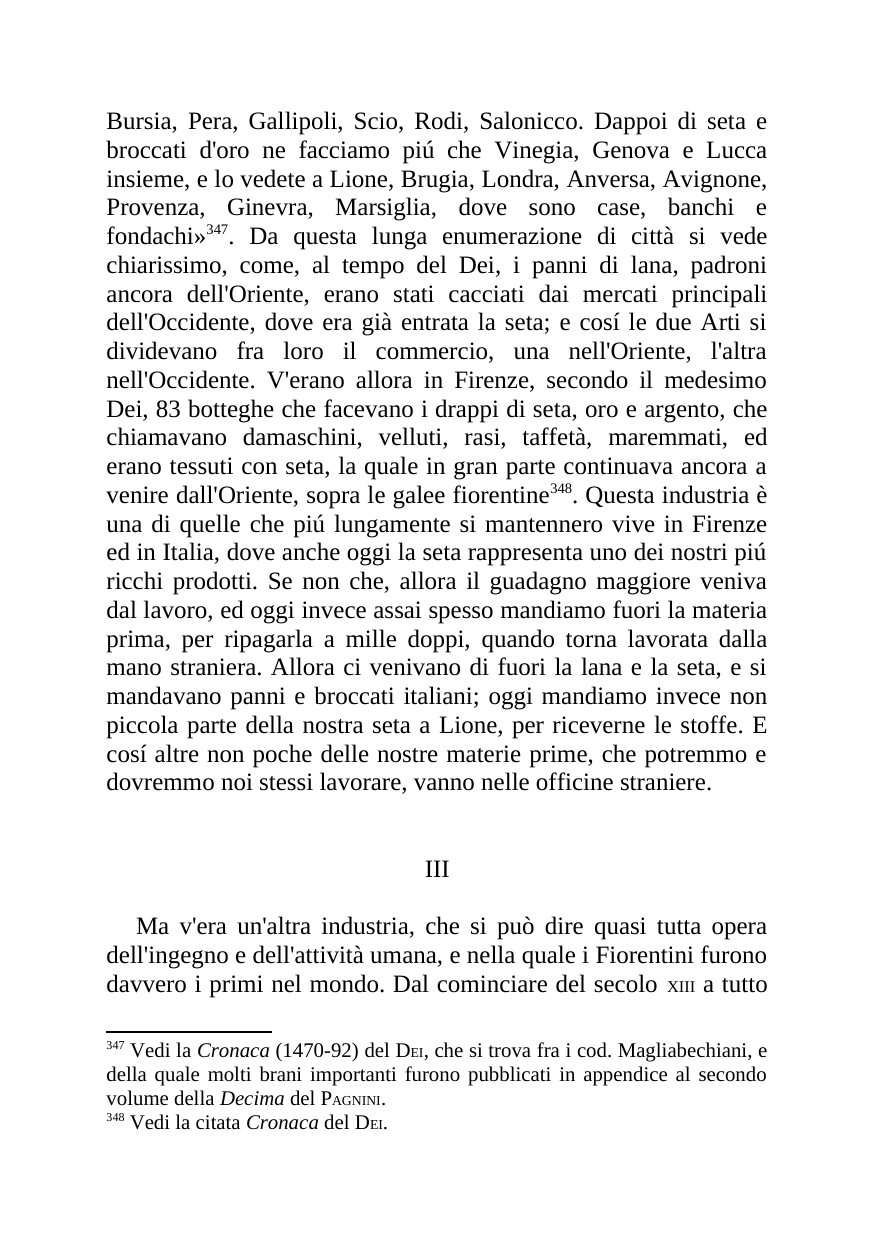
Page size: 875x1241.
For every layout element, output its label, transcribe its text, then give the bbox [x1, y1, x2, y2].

text III [106, 854, 768, 882]
text Vedi la citata Cronaca del Dei. [106, 1110, 768, 1134]
text Bursia, Pera, Gallipoli, Scio, Rodi, Salonicco. Dappoi di seta e broccati d'oro ne facciamo piú che Vinegia, Genova e Lucca insieme, e lo vedete a Lione, Brugia, Londra, Anversa, Avignone, Provenza, Ginevra, Marsiglia, dove sono case, banchi e fondachi». Da questa lunga enumerazione di città si vede chiarissimo, come, al tempo del Dei, i panni di lana, padroni ancora dell'Oriente, erano stati cacciati dai mercati principali dell'Occidente, dove era già entrata la seta; e cosí le due Arti si dividevano fra loro il commercio, una nell'Oriente, l'altra nell'Occidente. V'erano allora in Firenze, secondo il medesimo Dei, 83 botteghe che facevano i drappi di seta, oro e argento, che chiamavano damaschini, velluti, rasi, taffetà, maremmati, ed erano tessuti con seta, la quale in gran parte continuava ancora a venire dall'Oriente, sopra le galee fiorentine. Questa industria è una di quelle che piú lungamente si mantennero vive in Firenze ed in Italia, dove anche oggi la seta rappresenta uno dei nostri piú ricchi prodotti. Se non che, allora il guadagno maggiore veniva dal lavoro, ed oggi invece assai spesso mandiamo fuori la materia prima, per ripagarla a mille doppi, quando torna lavorata dalla mano straniera. Allora ci venivano di fuori la lana e la seta, e si mandavano panni e broccati italiani; oggi mandiamo invece non piccola parte della nostra seta a Lione, per riceverne le stoffe. E cosí altre non poche delle nostre materie prime, che potremmo e dovremmo noi stessi lavorare, vanno nelle officine straniere. [106, 106, 768, 796]
text Vedi la Cronaca (1470-92) del Dei, che si trova fra i cod. Magliabechiani, e della quale molti brani importanti furono pubblicati in appendice al secondo volume della Decima del Pagnini. [106, 1038, 768, 1110]
text Ma v'era un'altra industria, che si può dire quasi tutta opera dell'ingegno e dell'attività umana, e nella quale i Fiorentini furono davvero i primi nel mondo. Dal cominciare del secolo xiii a tutto [106, 911, 768, 997]
